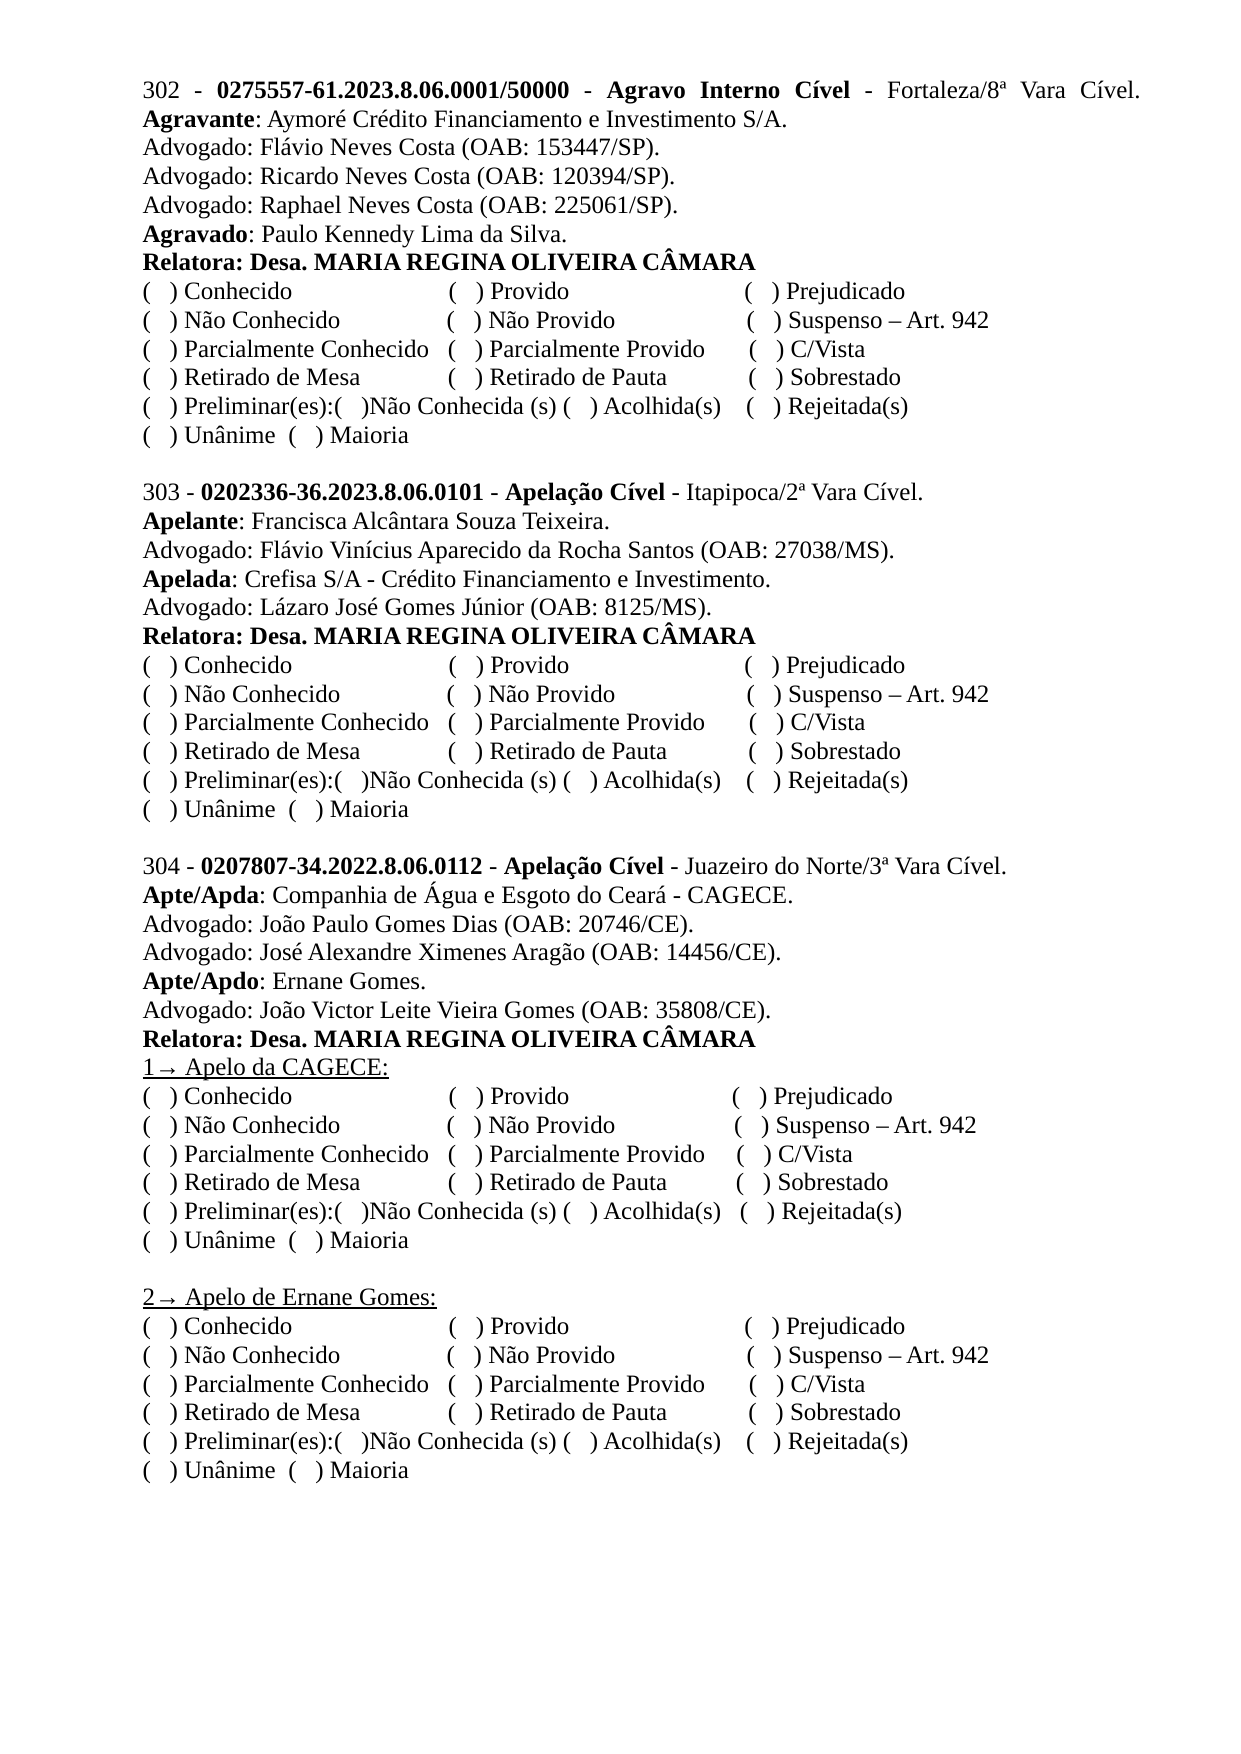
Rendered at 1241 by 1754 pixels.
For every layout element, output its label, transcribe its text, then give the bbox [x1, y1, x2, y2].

text ( ) Não Conhecido ( ) Não Provido ( ) Suspenso – Art. 942 [142, 1110, 1158, 1139]
text ( ) Parcialmente Conhecido ( ) Parcialmente Provido ( ) C/Vista [142, 334, 1158, 362]
text ( ) Retirado de Mesa ( ) Retirado de Pauta ( ) Sobrestado [142, 736, 1158, 765]
text ( ) Preliminar(es):( )Não Conhecida (s) ( ) Acolhida(s) ( ) Rejeitada(s) [142, 391, 1158, 420]
text ( ) Unânime ( ) Maioria [142, 420, 1158, 449]
text Apelante: Francisca Alcântara Souza Teixeira. [142, 506, 1141, 535]
text ( ) Unânime ( ) Maioria [142, 794, 1158, 822]
text ( ) Conhecido ( ) Provido ( ) Prejudicado [142, 1311, 1141, 1340]
text 302 - 0275557-61.2023.8.06.0001/50000 - Agravo Interno Cível - Fortaleza/8ª Vara Cível. Agravante: Aymoré Crédito Financiamento e Investimento S/A. [142, 75, 1141, 132]
text ( ) Parcialmente Conhecido ( ) Parcialmente Provido ( ) C/Vista [142, 1369, 1158, 1397]
text Advogado: João Paulo Gomes Dias (OAB: 20746/CE). [142, 909, 1141, 937]
text Advogado: Ricardo Neves Costa (OAB: 120394/SP). [142, 161, 1141, 190]
text Apte/Apda: Companhia de Água e Esgoto do Ceará - CAGECE. [142, 880, 1141, 909]
text ( ) Não Conhecido ( ) Não Provido ( ) Suspenso – Art. 942 [142, 679, 1158, 707]
text ( ) Não Conhecido ( ) Não Provido ( ) Suspenso – Art. 942 [142, 1340, 1158, 1369]
text Apte/Apdo: Ernane Gomes. [142, 966, 1141, 995]
text ( ) Unânime ( ) Maioria [142, 1455, 1158, 1484]
text Advogado: Raphael Neves Costa (OAB: 225061/SP). [142, 190, 1141, 219]
text ( ) Conhecido ( ) Provido ( ) Prejudicado [142, 1081, 1141, 1110]
text 2→ Apelo de Ernane Gomes: [142, 1282, 1141, 1311]
text 304 - 0207807-34.2022.8.06.0112 - Apelação Cível - Juazeiro do Norte/3ª Vara Cível. [142, 851, 1141, 880]
text Advogado: João Victor Leite Vieira Gomes (OAB: 35808/CE). [142, 995, 1141, 1024]
text 303 - 0202336-36.2023.8.06.0101 - Apelação Cível - Itapipoca/2ª Vara Cível. [142, 477, 1141, 506]
text ( ) Conhecido ( ) Provido ( ) Prejudicado [142, 276, 1141, 305]
text Advogado: Flávio Vinícius Aparecido da Rocha Santos (OAB: 27038/MS). [142, 535, 1141, 564]
text ( ) Preliminar(es):( )Não Conhecida (s) ( ) Acolhida(s) ( ) Rejeitada(s) [142, 765, 1158, 794]
text Agravado: Paulo Kennedy Lima da Silva. [142, 219, 1141, 247]
text ( ) Retirado de Mesa ( ) Retirado de Pauta ( ) Sobrestado [142, 1167, 1158, 1196]
text Apelada: Crefisa S/A - Crédito Financiamento e Investimento. [142, 564, 1141, 592]
text ( ) Preliminar(es):( )Não Conhecida (s) ( ) Acolhida(s) ( ) Rejeitada(s) [142, 1426, 1158, 1455]
text Advogado: José Alexandre Ximenes Aragão (OAB: 14456/CE). [142, 937, 1141, 966]
text Relatora: Desa. MARIA REGINA OLIVEIRA CÂMARA [142, 1024, 1141, 1052]
text Advogado: Flávio Neves Costa (OAB: 153447/SP). [142, 132, 1141, 161]
text Advogado: Lázaro José Gomes Júnior (OAB: 8125/MS). [142, 592, 1141, 621]
text 1→ Apelo da CAGECE: [142, 1052, 1141, 1081]
text ( ) Retirado de Mesa ( ) Retirado de Pauta ( ) Sobrestado [142, 362, 1158, 391]
text ( ) Não Conhecido ( ) Não Provido ( ) Suspenso – Art. 942 [142, 305, 1158, 334]
text Relatora: Desa. MARIA REGINA OLIVEIRA CÂMARA [142, 621, 1141, 650]
text ( ) Parcialmente Conhecido ( ) Parcialmente Provido ( ) C/Vista [142, 1139, 1158, 1167]
text ( ) Unânime ( ) Maioria [142, 1225, 1158, 1254]
text Relatora: Desa. MARIA REGINA OLIVEIRA CÂMARA [142, 247, 1141, 276]
text ( ) Retirado de Mesa ( ) Retirado de Pauta ( ) Sobrestado [142, 1397, 1158, 1426]
text ( ) Conhecido ( ) Provido ( ) Prejudicado [142, 650, 1141, 679]
text ( ) Parcialmente Conhecido ( ) Parcialmente Provido ( ) C/Vista [142, 707, 1158, 736]
text ( ) Preliminar(es):( )Não Conhecida (s) ( ) Acolhida(s) ( ) Rejeitada(s) [142, 1196, 1158, 1225]
